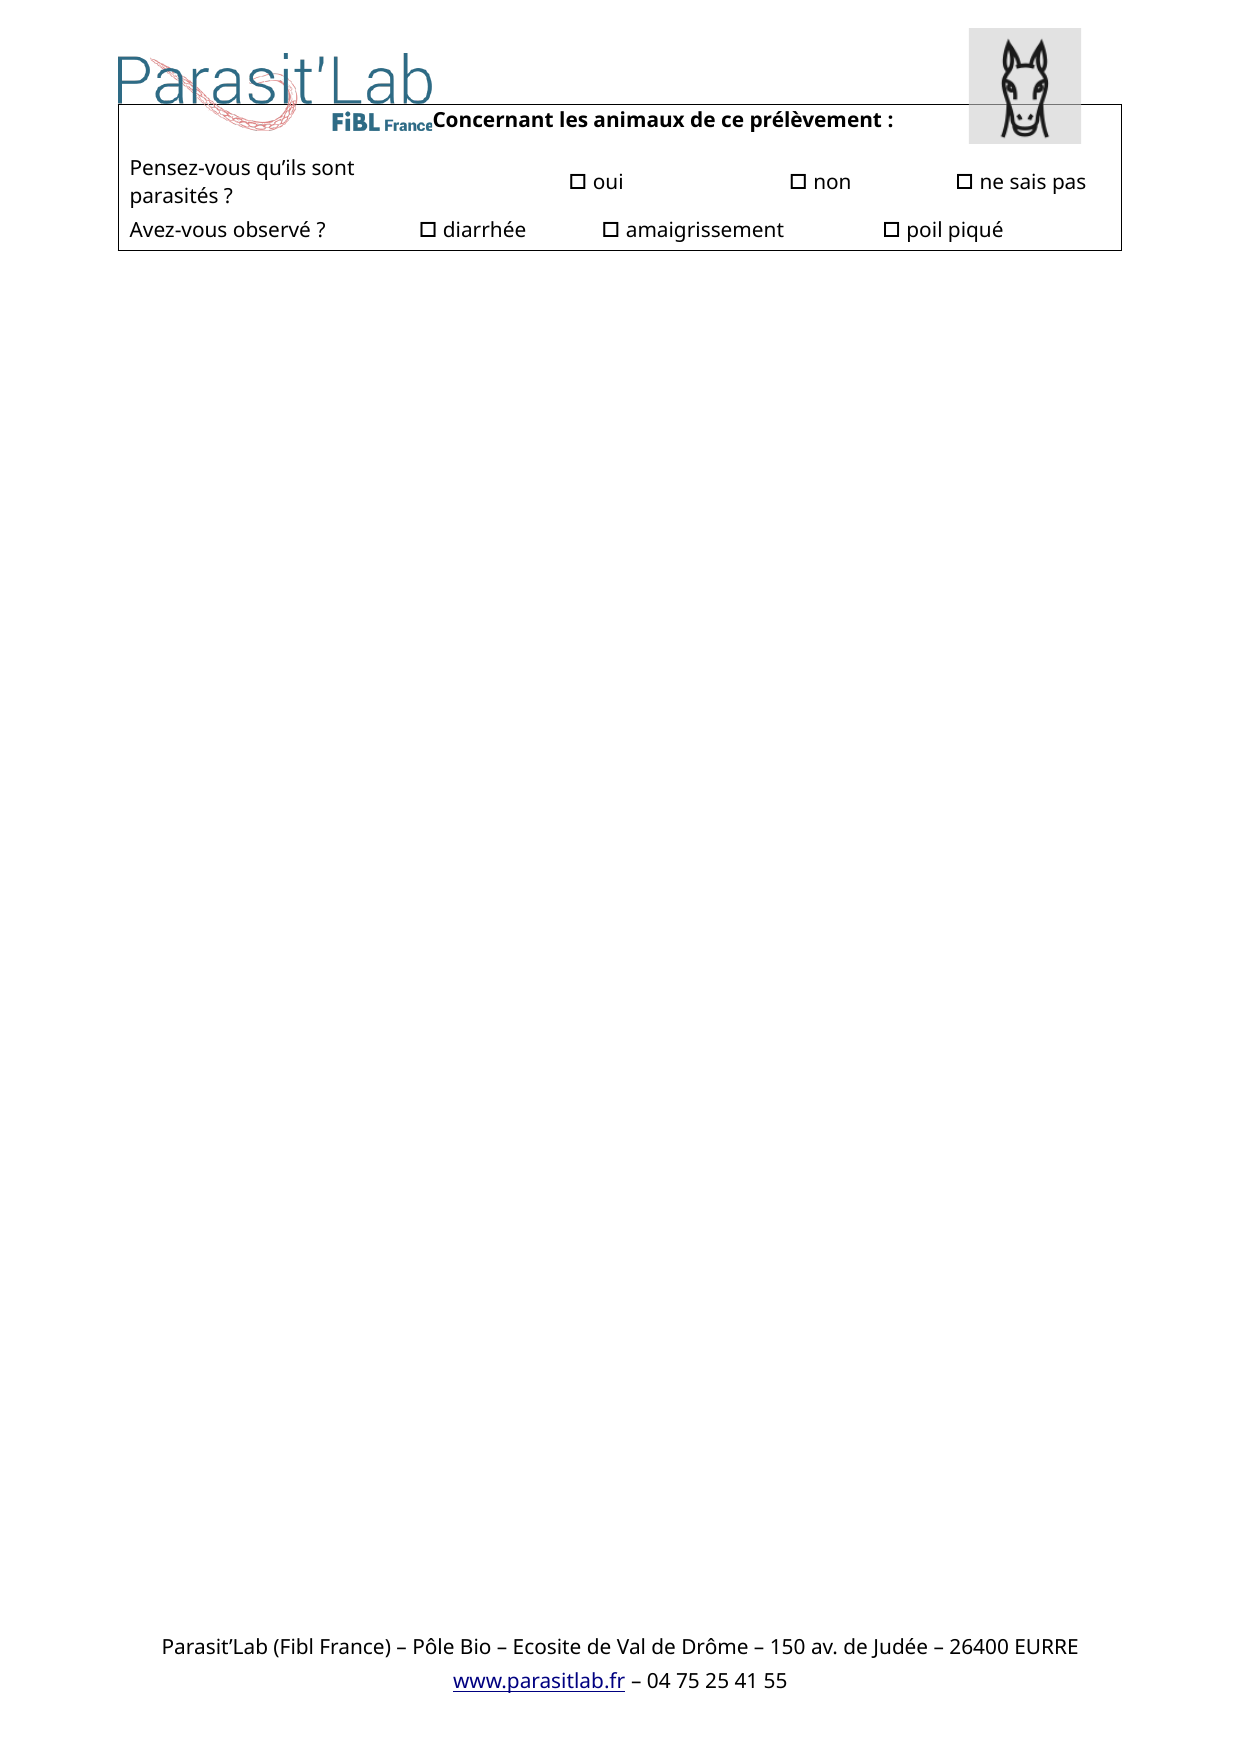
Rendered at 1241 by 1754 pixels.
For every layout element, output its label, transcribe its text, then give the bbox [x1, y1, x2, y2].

table_cell  non [720, 153, 920, 209]
table_cell  poil piqué [871, 210, 1121, 249]
table_cell  ne sais pas [920, 153, 1121, 209]
table_cell  amaigrissement [590, 210, 871, 249]
table_cell Concernant les animaux de ce prélèvement : [119, 105, 1121, 153]
table_cell Pensez-vous qu’ils sont parasités ? [119, 153, 472, 209]
table_cell  oui [472, 153, 720, 209]
table_cell  diarrhée [407, 210, 590, 249]
table_cell Avez-vous observé ? [119, 210, 407, 249]
